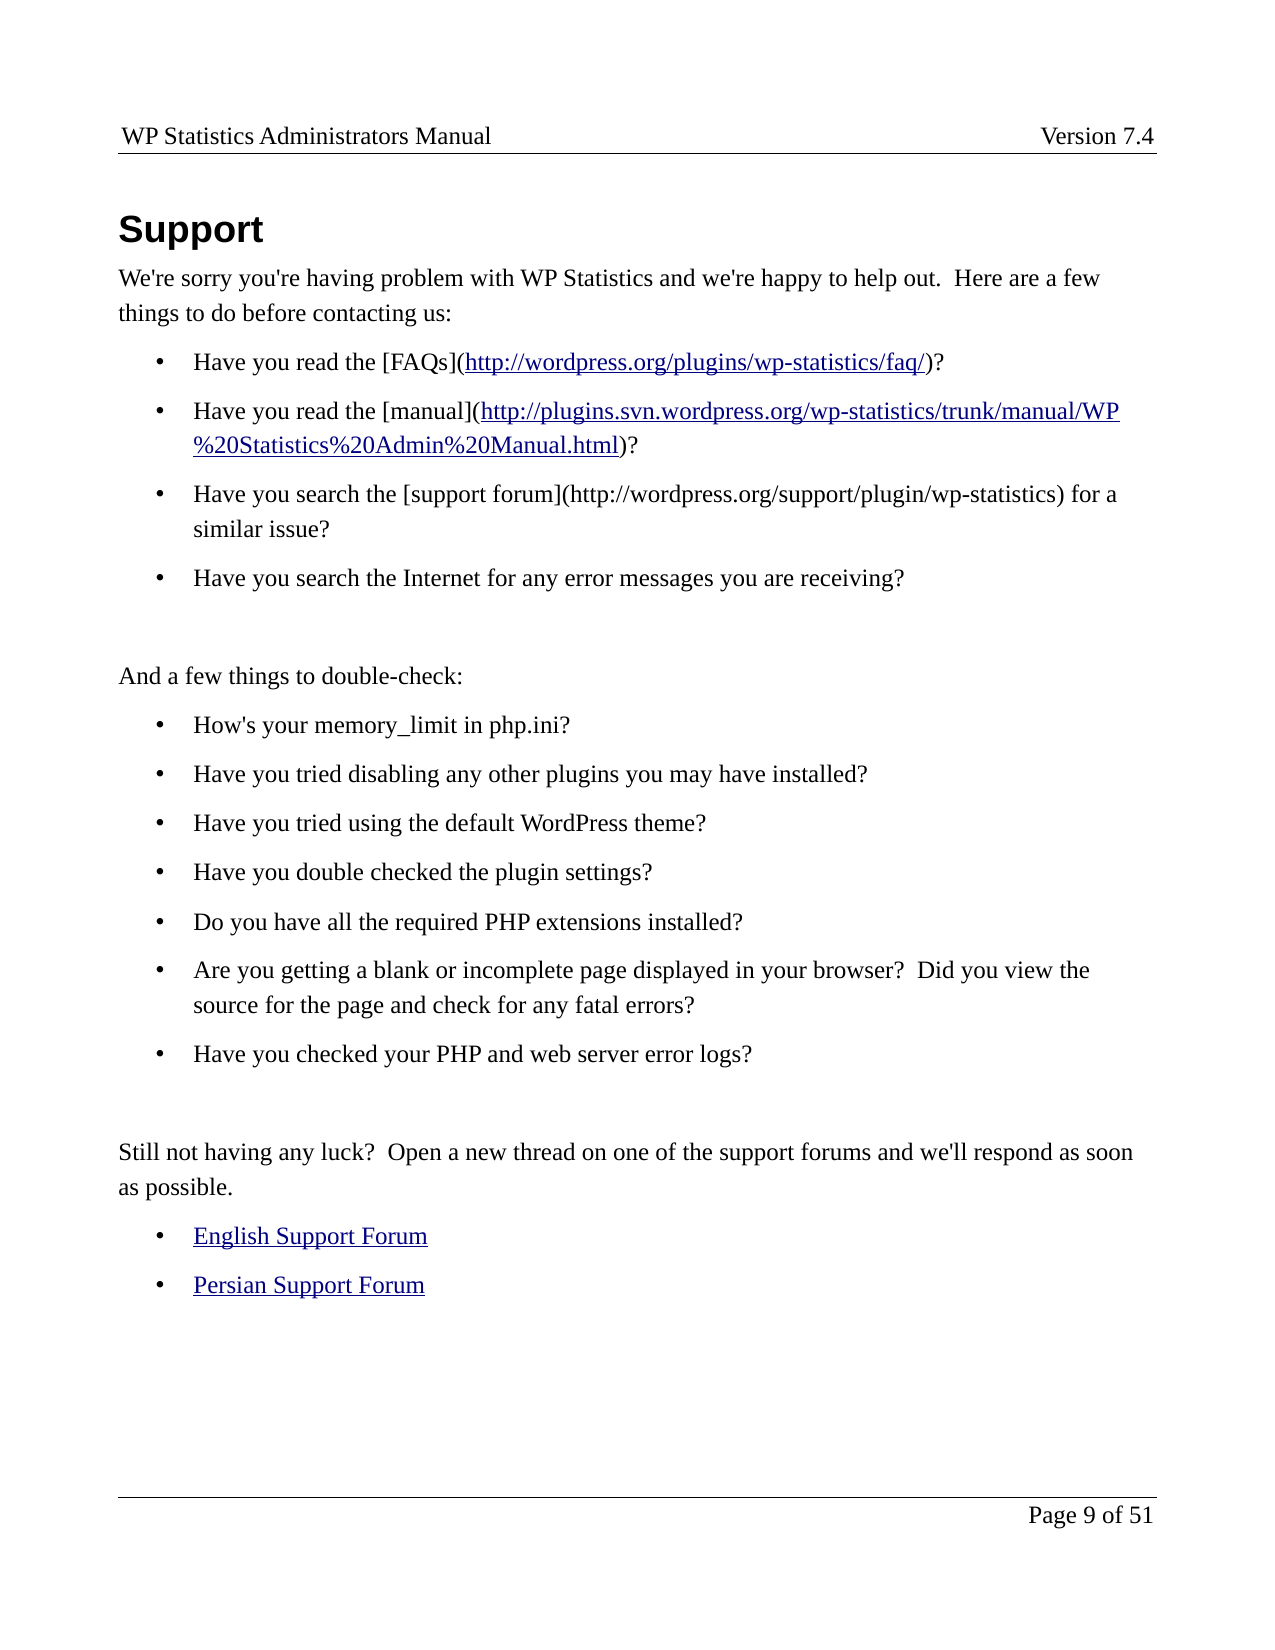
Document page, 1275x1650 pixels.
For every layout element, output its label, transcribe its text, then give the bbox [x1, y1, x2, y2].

list Have you tried using the default WordPress theme? [156, 808, 1157, 837]
text Still not having any luck? Open a new thread on one of the support forums and we'll respond as soon as possible. [118, 1137, 1157, 1201]
list Have you checked your PHP and web server error logs? [156, 1039, 1157, 1068]
list English Support Forum [156, 1221, 1157, 1249]
text And a few things to double-check: [118, 661, 1157, 690]
text We're sorry you're having problem with WP Statistics and we're happy to help out. Here are a few things to do before contacting us: [118, 263, 1157, 327]
list Have you search the Internet for any error messages you are receiving? [156, 563, 1157, 592]
list Have you read the [manual](http://plugins.svn.wordpress.org/wp-statistics/trunk/manual/WP%20Statistics%20Admin%20Manual.html)? [156, 396, 1157, 459]
list Are you getting a blank or incomplete page displayed in your browser? Did you view the source for the page and check for any fatal errors? [156, 956, 1157, 1019]
list Have you search the [support forum](http://wordpress.org/support/plugin/wp-statistics) for a similar issue? [156, 479, 1157, 543]
subtitle Support [118, 207, 1157, 251]
list Persian Support Forum [156, 1270, 1157, 1299]
list Have you read the [FAQs](http://wordpress.org/plugins/wp-statistics/faq/)? [156, 347, 1157, 376]
list Have you double checked the plugin settings? [156, 857, 1157, 886]
list Do you have all the required PHP extensions installed? [156, 907, 1157, 935]
list Have you tried disabling any other plugins you may have installed? [156, 759, 1157, 788]
list How's your memory_limit in php.ini? [156, 710, 1157, 739]
